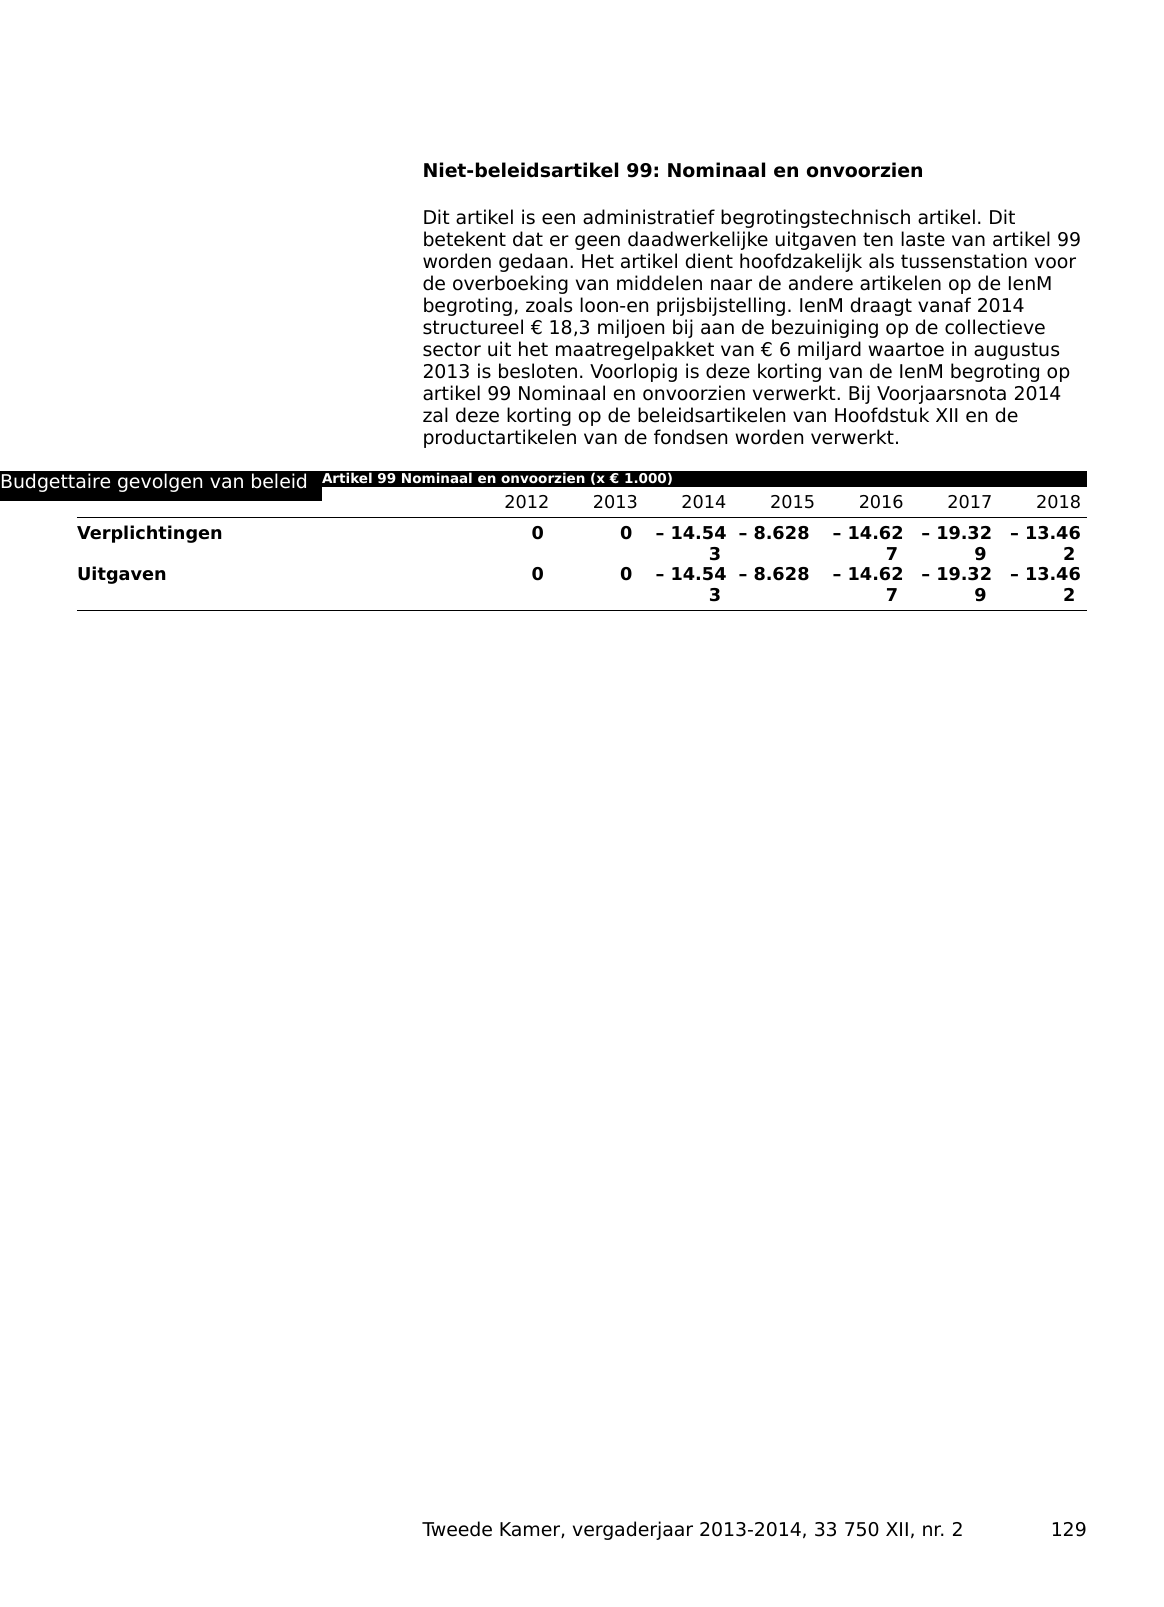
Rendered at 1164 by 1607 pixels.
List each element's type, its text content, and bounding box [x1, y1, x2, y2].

table_header Artikel 99 Nominaal en onvoorzien (x € 1.000) [0, 471, 1087, 501]
table_cell 2016 [821, 487, 909, 517]
table_cell 2012 [466, 487, 555, 517]
text Dit artikel is een administratief begrotingstechnisch artikel. Dit betekent dat er geen daadwerkelijke uitgaven ten laste van artikel 99 worden gedaan. Het artikel dient hoofdzakelijk als tussenstation voor de overboeking van middelen naar de andere artikelen op de IenM begroting, zoals loon-en prijsbijstelling. IenM draagt vanaf 2014 structureel € 18,3 miljoen bij aan de bezuiniging op de collectieve sector uit het maatregelpakket van € 6 miljard waartoe in augustus 2013 is besloten. Voorlopig is deze korting van de IenM begroting op artikel 99 Nominaal en onvoorzien verwerkt. Bij Voorjaarsnota 2014 zal deze korting op de beleidsartikelen van Hoofdstuk XII en de productartikelen van de fondsen worden verwerkt. [422, 207, 1087, 449]
table_cell – 14.543 [644, 564, 732, 610]
table_cell Uitgaven [77, 564, 466, 610]
table_cell Verplichtingen [77, 518, 466, 564]
table_cell – 19.329 [909, 518, 998, 564]
table_cell – 19.329 [909, 564, 998, 610]
table_cell [77, 487, 466, 517]
table_cell 0 [466, 518, 555, 564]
table_cell – 13.462 [998, 518, 1087, 564]
table_cell – 14.627 [821, 564, 909, 610]
table_cell – 14.627 [821, 518, 909, 564]
subtitle Niet-beleidsartikel 99: Nominaal en onvoorzien [422, 160, 1087, 182]
table_cell 2017 [909, 487, 998, 517]
table_cell 2014 [644, 487, 732, 517]
table_cell – 14.543 [644, 518, 732, 564]
table_cell – 8.628 [732, 518, 821, 564]
table_cell – 8.628 [732, 564, 821, 610]
table_cell 0 [466, 564, 555, 610]
table_cell 0 [555, 564, 644, 610]
table_cell 0 [555, 518, 644, 564]
table_cell 2013 [555, 487, 644, 517]
table_cell 2018 [998, 487, 1087, 517]
table_cell – 13.462 [998, 564, 1087, 610]
table_cell 2015 [732, 487, 821, 517]
